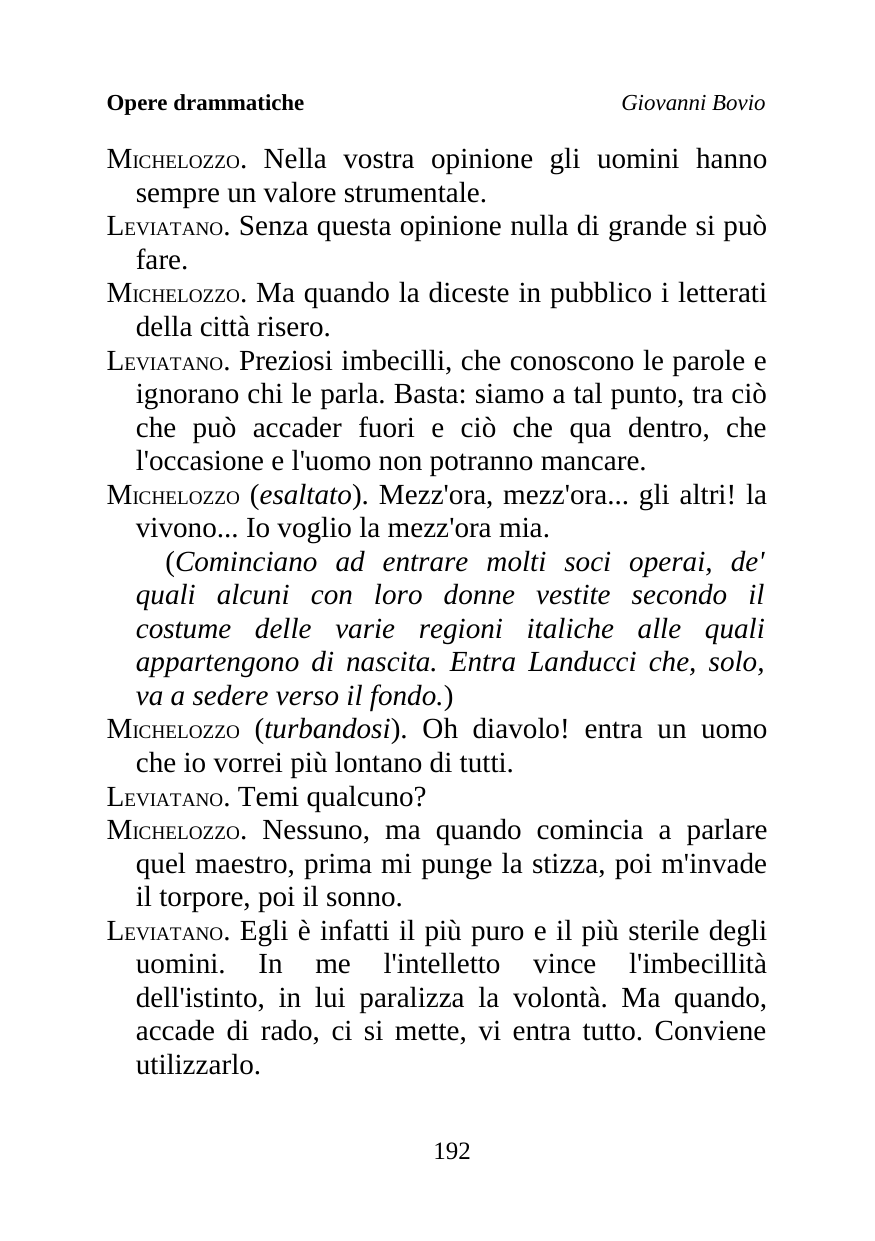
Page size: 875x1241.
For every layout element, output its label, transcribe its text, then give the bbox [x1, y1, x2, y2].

text Leviatano. Egli è infatti il più puro e il più sterile degli uomini. In me l'intelletto vince l'imbecillità dell'istinto, in lui paralizza la volontà. Ma quando, accade di rado, ci si mette, vi entra tutto. Conviene utilizzarlo. [106, 913, 768, 1081]
text (Cominciano ad entrare molti soci operai, de' quali alcuni con loro donne vestite secondo il costume delle varie regioni italiche alle quali appartengono di nascita. Entra Landucci che, solo, va a sedere verso il fondo.) [136, 544, 768, 712]
text Leviatano. Senza questa opinione nulla di grande si può fare. [106, 208, 768, 276]
text Leviatano. Preziosi imbecilli, che conoscono le parole e ignorano chi le parla. Basta: siamo a tal punto, tra ciò che può accader fuori e ciò che qua dentro, che l'occasione e l'uomo non potranno mancare. [106, 343, 768, 477]
text Michelozzo. Nessuno, ma quando comincia a parlare quel maestro, prima mi punge la stizza, poi m'invade il torpore, poi il sonno. [106, 812, 768, 913]
text Michelozzo. Nella vostra opinione gli uomini hanno sempre un valore strumentale. [106, 141, 768, 208]
text Leviatano. Temi qualcuno? [106, 779, 768, 812]
text Michelozzo (turbandosi). Oh diavolo! entra un uomo che io vorrei più lontano di tutti. [106, 712, 768, 779]
text Michelozzo. Ma quando la diceste in pubblico i letterati della città risero. [106, 276, 768, 343]
text Michelozzo (esaltato). Mezz'ora, mezz'ora... gli altri! la vivono... Io voglio la mezz'ora mia. [106, 477, 768, 544]
